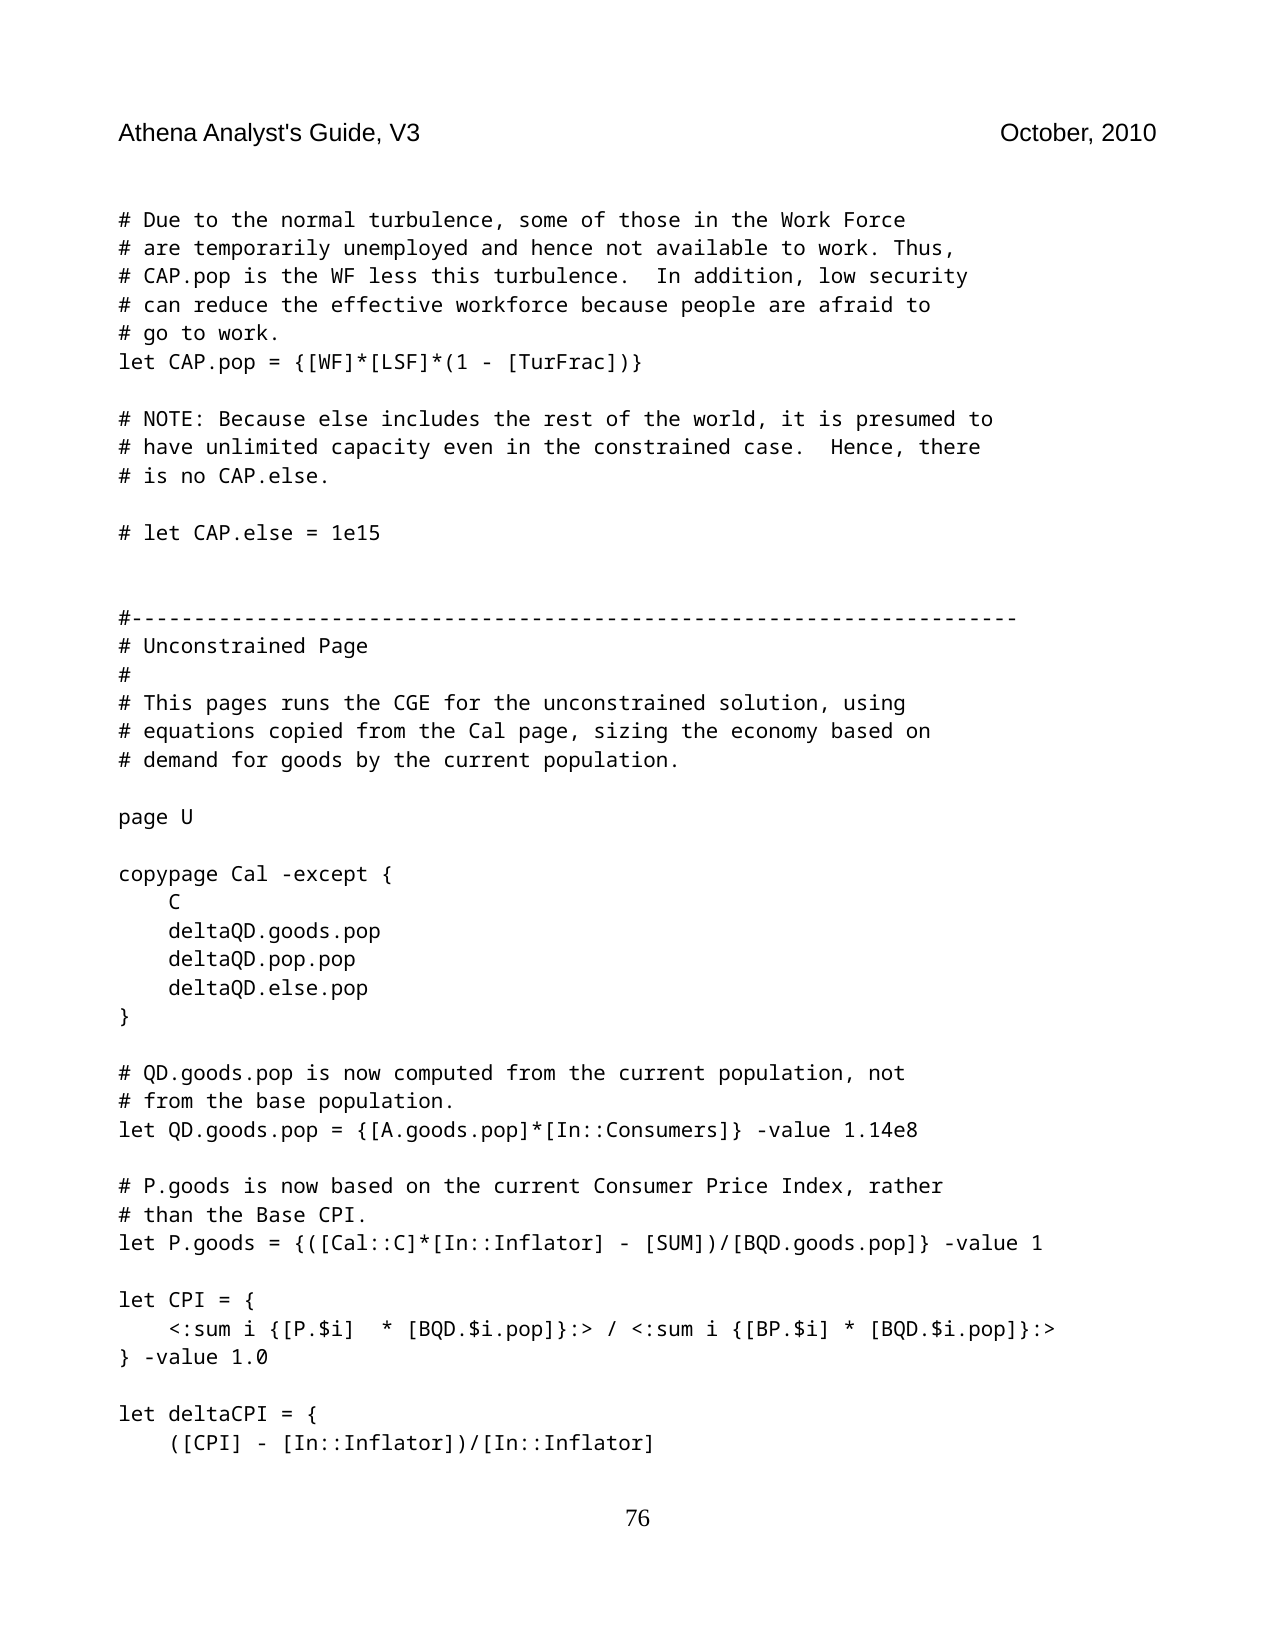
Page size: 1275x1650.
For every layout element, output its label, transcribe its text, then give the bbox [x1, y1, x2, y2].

text # go to work. [118, 318, 1157, 347]
text # equations copied from the Cal page, sizing the economy based on [118, 717, 1157, 745]
text # QD.goods.pop is now computed from the current population, not [118, 1058, 1157, 1086]
text copypage Cal -except { [118, 859, 1157, 887]
text let deltaCPI = { [118, 1399, 1157, 1428]
text } -value 1.0 [118, 1342, 1157, 1371]
text deltaQD.else.pop [118, 973, 1157, 1001]
text # let CAP.else = 1e15 [118, 518, 1157, 546]
text # is no CAP.else. [118, 461, 1157, 489]
text # demand for goods by the current population. [118, 745, 1157, 773]
text # This pages runs the CGE for the unconstrained solution, using [118, 688, 1157, 717]
text let P.goods = {([Cal::C]*[In::Inflator] - [SUM])/[BQD.goods.pop]} -value 1 [118, 1228, 1157, 1257]
text let CAP.pop = {[WF]*[LSF]*(1 - [TurFrac])} [118, 347, 1157, 375]
text # Unconstrained Page [118, 631, 1157, 660]
text # are temporarily unemployed and hence not available to work. Thus, [118, 233, 1157, 262]
text # from the base population. [118, 1086, 1157, 1115]
text let CPI = { [118, 1285, 1157, 1314]
text # can reduce the effective workforce because people are afraid to [118, 290, 1157, 318]
text } [118, 1001, 1157, 1029]
text #----------------------------------------------------------------------- [118, 603, 1157, 631]
text # [118, 660, 1157, 688]
text deltaQD.goods.pop [118, 916, 1157, 944]
text # NOTE: Because else includes the rest of the world, it is presumed to [118, 404, 1157, 432]
text ([CPI] - [In::Inflator])/[In::Inflator] [118, 1428, 1157, 1456]
text # CAP.pop is the WF less this turbulence. In addition, low security [118, 262, 1157, 290]
text deltaQD.pop.pop [118, 944, 1157, 973]
text <:sum i {[P.$i] * [BQD.$i.pop]}:> / <:sum i {[BP.$i] * [BQD.$i.pop]}:> [118, 1314, 1157, 1342]
text # have unlimited capacity even in the constrained case. Hence, there [118, 432, 1157, 461]
text let QD.goods.pop = {[A.goods.pop]*[In::Consumers]} -value 1.14e8 [118, 1115, 1157, 1143]
text # than the Base CPI. [118, 1200, 1157, 1228]
text C [118, 887, 1157, 916]
text # P.goods is now based on the current Consumer Price Index, rather [118, 1172, 1157, 1200]
text page U [118, 802, 1157, 830]
text # Due to the normal turbulence, some of those in the Work Force [118, 205, 1157, 233]
